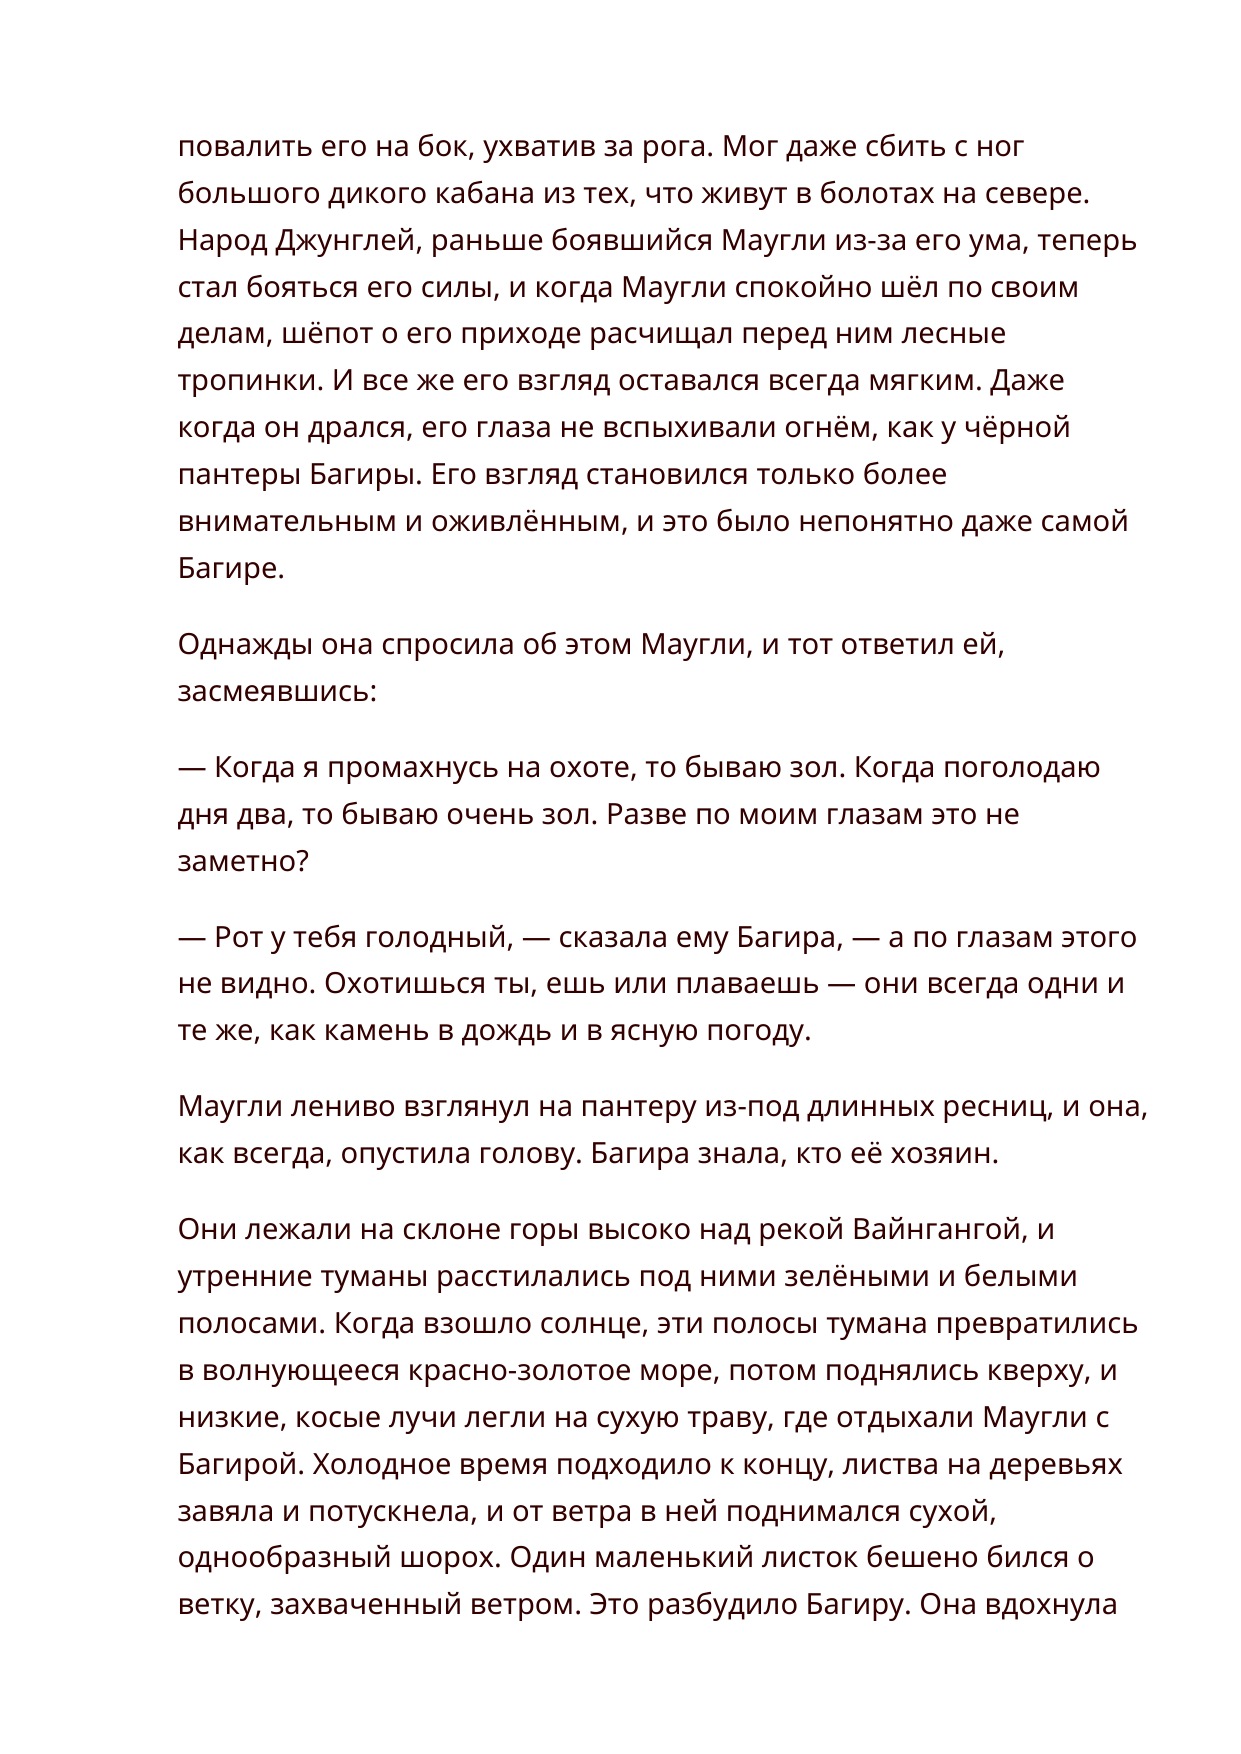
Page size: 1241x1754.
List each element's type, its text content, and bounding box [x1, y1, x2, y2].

text повалить его на бок, ухватив за рога. Мог даже сбить с ног большого дикого кабана из тех, что живут в болотах на севере. Народ Джунглей, раньше боявшийся Маугли из-за его ума, теперь стал бояться его силы, и когда Маугли спокойно шёл по своим делам, шёпот о его приходе расчищал перед ним лесные тропинки. И все же его взгляд оставался всегда мягким. Даже когда он дрался, его глаза не вспыхивали огнём, как у чёрной пантеры Багиры. Его взгляд становился только более внимательным и оживлённым, и это было непонятно даже самой Багире. [177, 118, 1152, 587]
text Однажды она спросила об этом Маугли, и тот ответил ей, засмеявшись: [177, 616, 1152, 710]
text Они лежали на склоне горы высоко над рекой Вайнгангой, и утренние туманы расстилались под ними зелёными и белыми полосами. Когда взошло солнце, эти полосы тумана превратились в волнующееся красно-золотое море, потом поднялись кверху, и низкие, косые лучи легли на сухую траву, где отдыхали Маугли с Багирой. Холодное время подходило к концу, листва на деревьях завяла и потускнела, и от ветра в ней поднимался сухой, однообразный шорох. Один маленький листок бешено бился о ветку, захваченный ветром. Это разбудило Багиру. Она вдохнула [177, 1201, 1152, 1623]
text Маугли лениво взглянул на пантеру из-под длинных ресниц, и она, как всегда, опустила голову. Багира знала, кто её хозяин. [177, 1078, 1152, 1172]
text — Рот у тебя голодный, — сказала ему Багира, — а по глазам этого не видно. Охотишься ты, ешь или плаваешь — они всегда одни и те же, как камень в дождь и в ясную погоду. [177, 909, 1152, 1049]
text — Когда я промахнусь на охоте, то бываю зол. Когда поголодаю дня два, то бываю очень зол. Разве по моим глазам это не заметно? [177, 739, 1152, 879]
